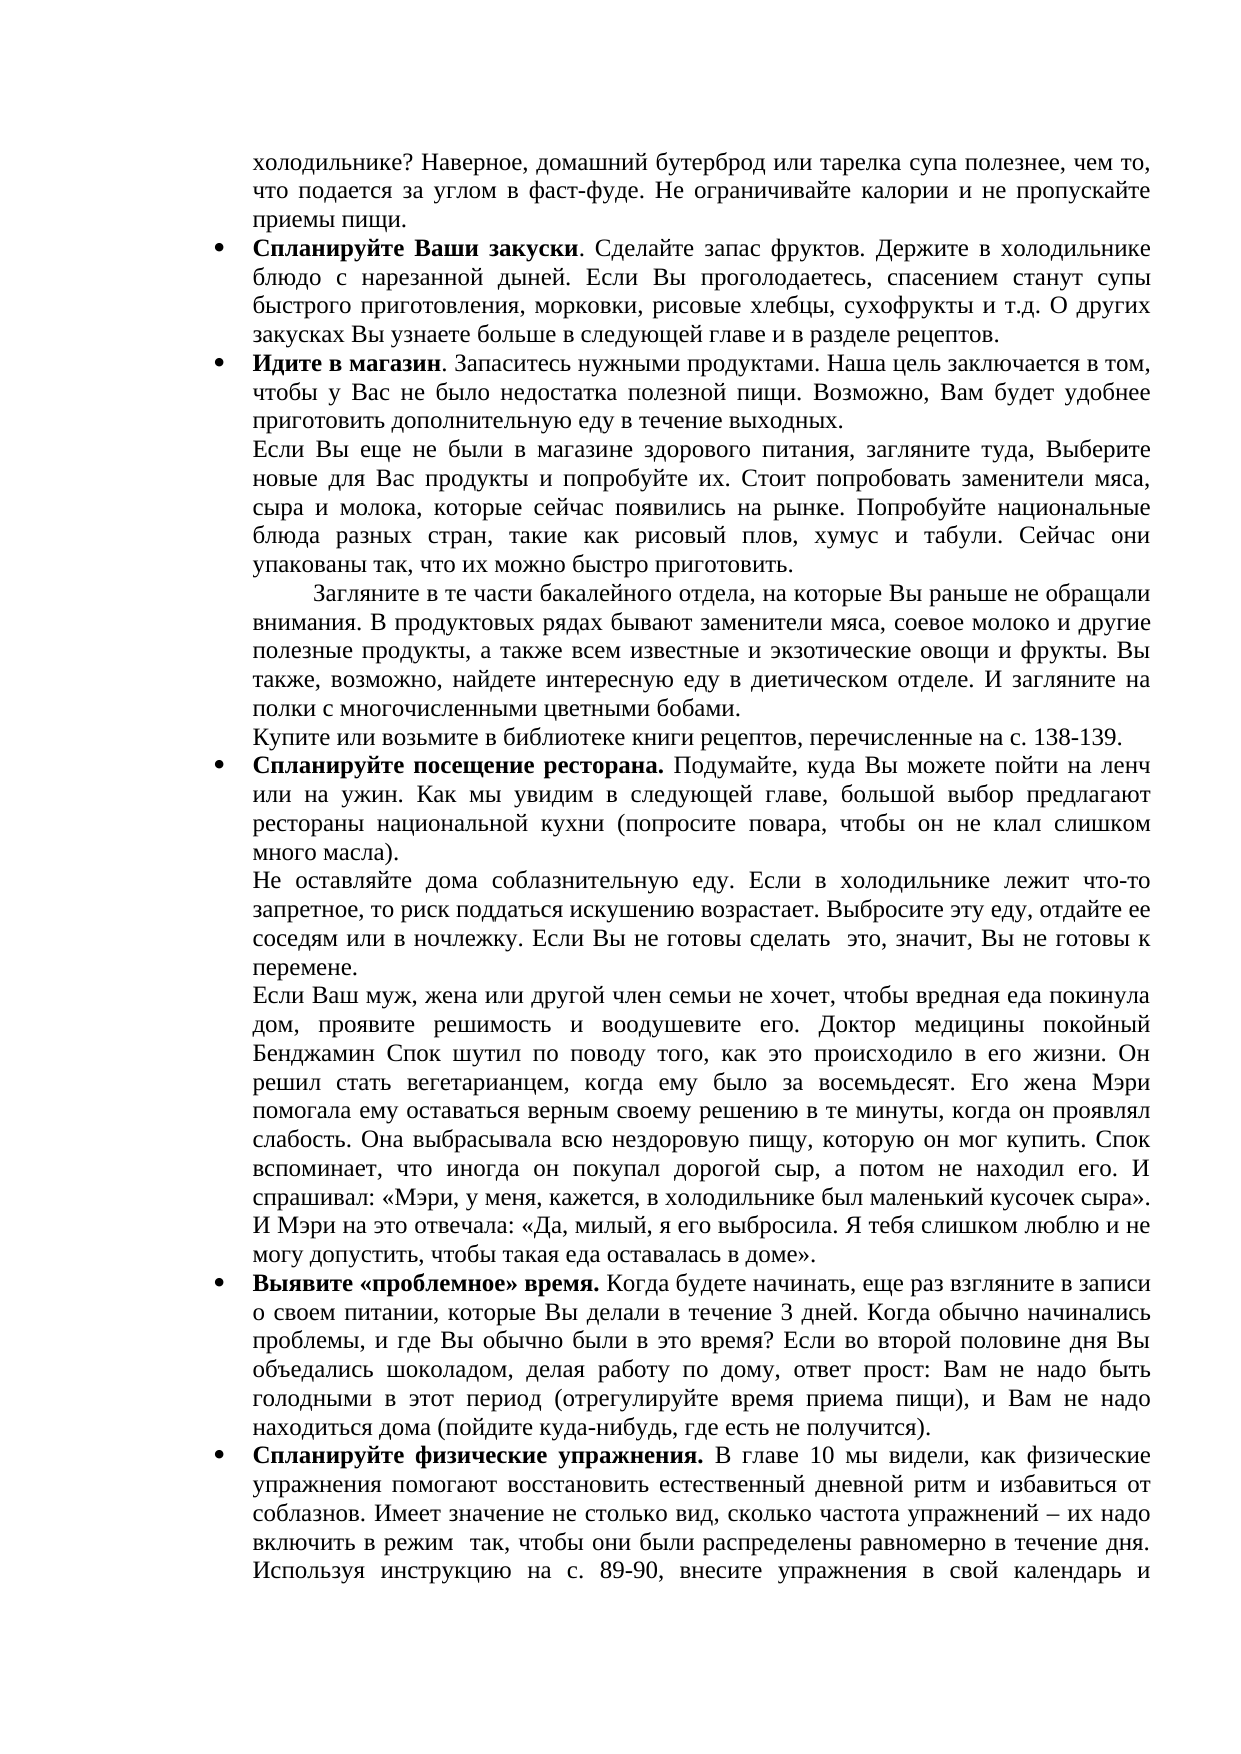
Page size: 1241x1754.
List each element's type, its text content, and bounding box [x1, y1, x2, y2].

text холодильнике? Наверное, домашний бутерброд или тарелка супа полезнее, чем то, что подается за углом в фаст-фуде. Не ограничивайте калории и не пропускайте приемы пищи. [252, 147, 1152, 233]
text Загляните в те части бакалейного отдела, на которые Вы раньше не обращали внимания. В продуктовых рядах бывают заменители мяса, соевое молоко и другие полезные продукты, а также всем известные и экзотические овощи и фрукты. Вы также, возможно, найдете интересную еду в диетическом отделе. И загляните на полки с многочисленными цветными бобами. [252, 578, 1152, 722]
list Спланируйте Ваши закуски. Сделайте запас фруктов. Держите в холодильнике блюдо с нарезанной дыней. Если Вы проголодаетесь, спасением станут супы быстрого приготовления, морковки, рисовые хлебцы, сухофрукты и т.д. О других закусках Вы узнаете больше в следующей главе и в разделе рецептов. [215, 233, 1152, 348]
list Выявите «проблемное» время. Когда будете начинать, еще раз взгляните в записи о своем питании, которые Вы делали в течение 3 дней. Когда обычно начинались проблемы, и где Вы обычно были в это время? Если во второй половине дня Вы объедались шоколадом, делая работу по дому, ответ прост: Вам не надо быть голодными в этот период (отрегулируйте время приема пищи), и Вам не надо находиться дома (пойдите куда-нибудь, где есть не получится). [215, 1268, 1152, 1441]
text Купите или возьмите в библиотеке книги рецептов, перечисленные на с. 138-139. [252, 722, 1152, 751]
text Если Вы еще не были в магазине здорового питания, загляните туда, Выберите новые для Вас продукты и попробуйте их. Стоит попробовать заменители мяса, сыра и молока, которые сейчас появились на рынке. Попробуйте национальные блюда разных стран, такие как рисовый плов, хумус и табули. Сейчас они упакованы так, что их можно быстро приготовить. [252, 434, 1152, 578]
list Спланируйте физические упражнения. В главе 10 мы видели, как физические упражнения помогают восстановить естественный дневной ритм и избавиться от соблазнов. Имеет значение не столько вид, сколько частота упражнений – их надо включить в режим так, чтобы они были распределены равномерно в течение дня. Используя инструкцию на с. 89-90, внесите упражнения в свой календарь и [215, 1441, 1152, 1584]
list Идите в магазин. Запаситесь нужными продуктами. Наша цель заключается в том, чтобы у Вас не было недостатка полезной пищи. Возможно, Вам будет удобнее приготовить дополнительную еду в течение выходных. [215, 348, 1152, 434]
text Если Ваш муж, жена или другой член семьи не хочет, чтобы вредная еда покинула дом, проявите решимость и воодушевите его. Доктор медицины покойный Бенджамин Спок шутил по поводу того, как это происходило в его жизни. Он решил стать вегетарианцем, когда ему было за восемьдесят. Его жена Мэри помогала ему оставаться верным своему решению в те минуты, когда он проявлял слабость. Она выбрасывала всю нездоровую пищу, которую он мог купить. Спок вспоминает, что иногда он покупал дорогой сыр, а потом не находил его. И спрашивал: «Мэри, у меня, кажется, в холодильнике был маленький кусочек сыра». И Мэри на это отвечала: «Да, милый, я его выбросила. Я тебя слишком люблю и не могу допустить, чтобы такая еда оставалась в доме». [252, 981, 1152, 1268]
list Спланируйте посещение ресторана. Подумайте, куда Вы можете пойти на ленч или на ужин. Как мы увидим в следующей главе, большой выбор предлагают рестораны национальной кухни (попросите повара, чтобы он не клал слишком много масла). [215, 751, 1152, 866]
text Не оставляйте дома соблазнительную еду. Если в холодильнике лежит что-то запретное, то риск поддаться искушению возрастает. Выбросите эту еду, отдайте ее соседям или в ночлежку. Если Вы не готовы сделать это, значит, Вы не готовы к перемене. [252, 866, 1152, 981]
